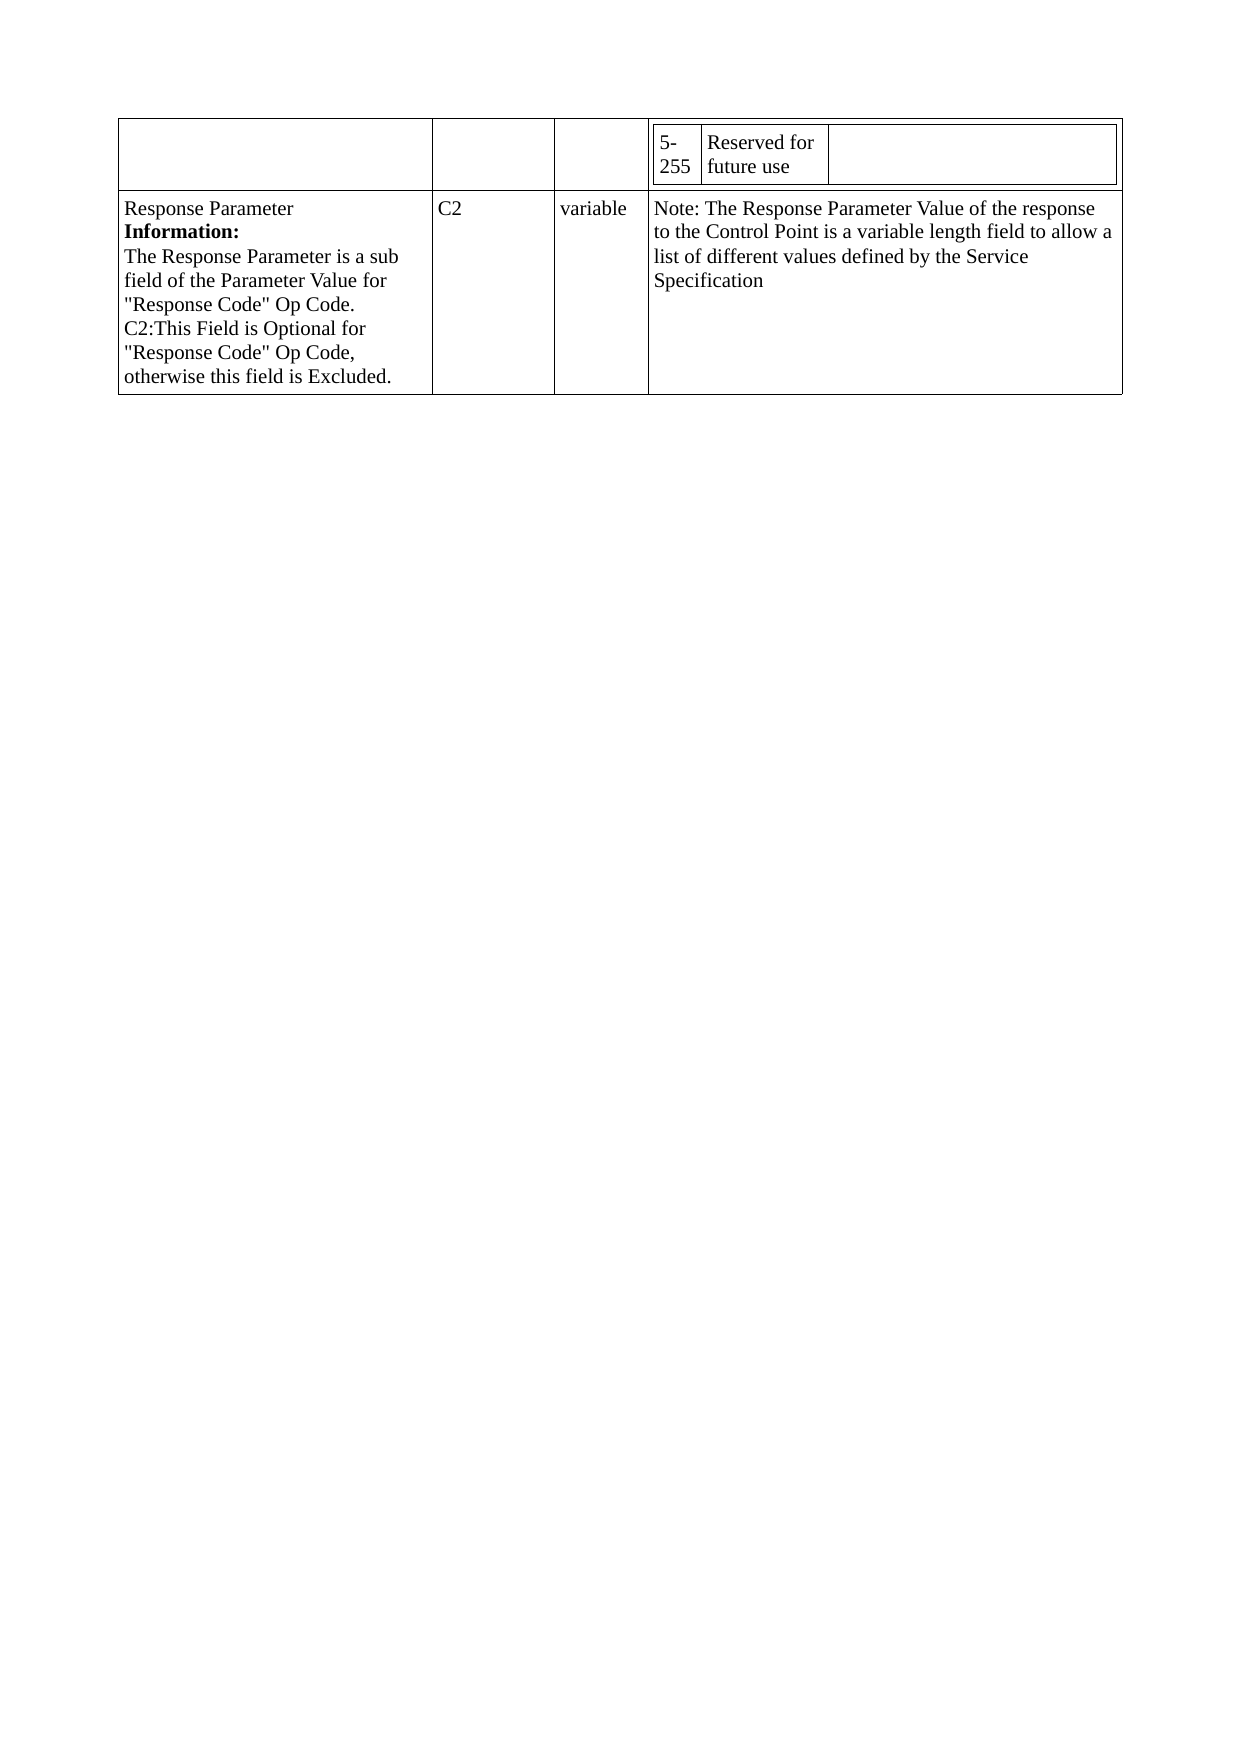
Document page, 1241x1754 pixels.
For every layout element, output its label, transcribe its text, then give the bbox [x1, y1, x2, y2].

table_cell [555, 119, 648, 189]
table_cell Reserved for future use [702, 125, 828, 184]
table_cell [649, 119, 1122, 189]
table_cell Note: The Response Parameter Value of the response to the Control Point is a variable length field to allow a list of different values defined by the Service Specification [649, 191, 1122, 394]
table_cell variable [555, 191, 648, 394]
table_cell [119, 119, 432, 189]
table_cell [829, 125, 1116, 184]
table_cell C2 [433, 191, 554, 394]
table_cell Response Parameter Information: The Response Parameter is a sub field of the Parameter Value for "Response Code" Op Code. C2:This Field is Optional for "Response Code" Op Code, otherwise this field is Excluded. [119, 191, 432, 394]
table_cell [433, 119, 554, 189]
table_cell 5-255 [654, 125, 701, 184]
